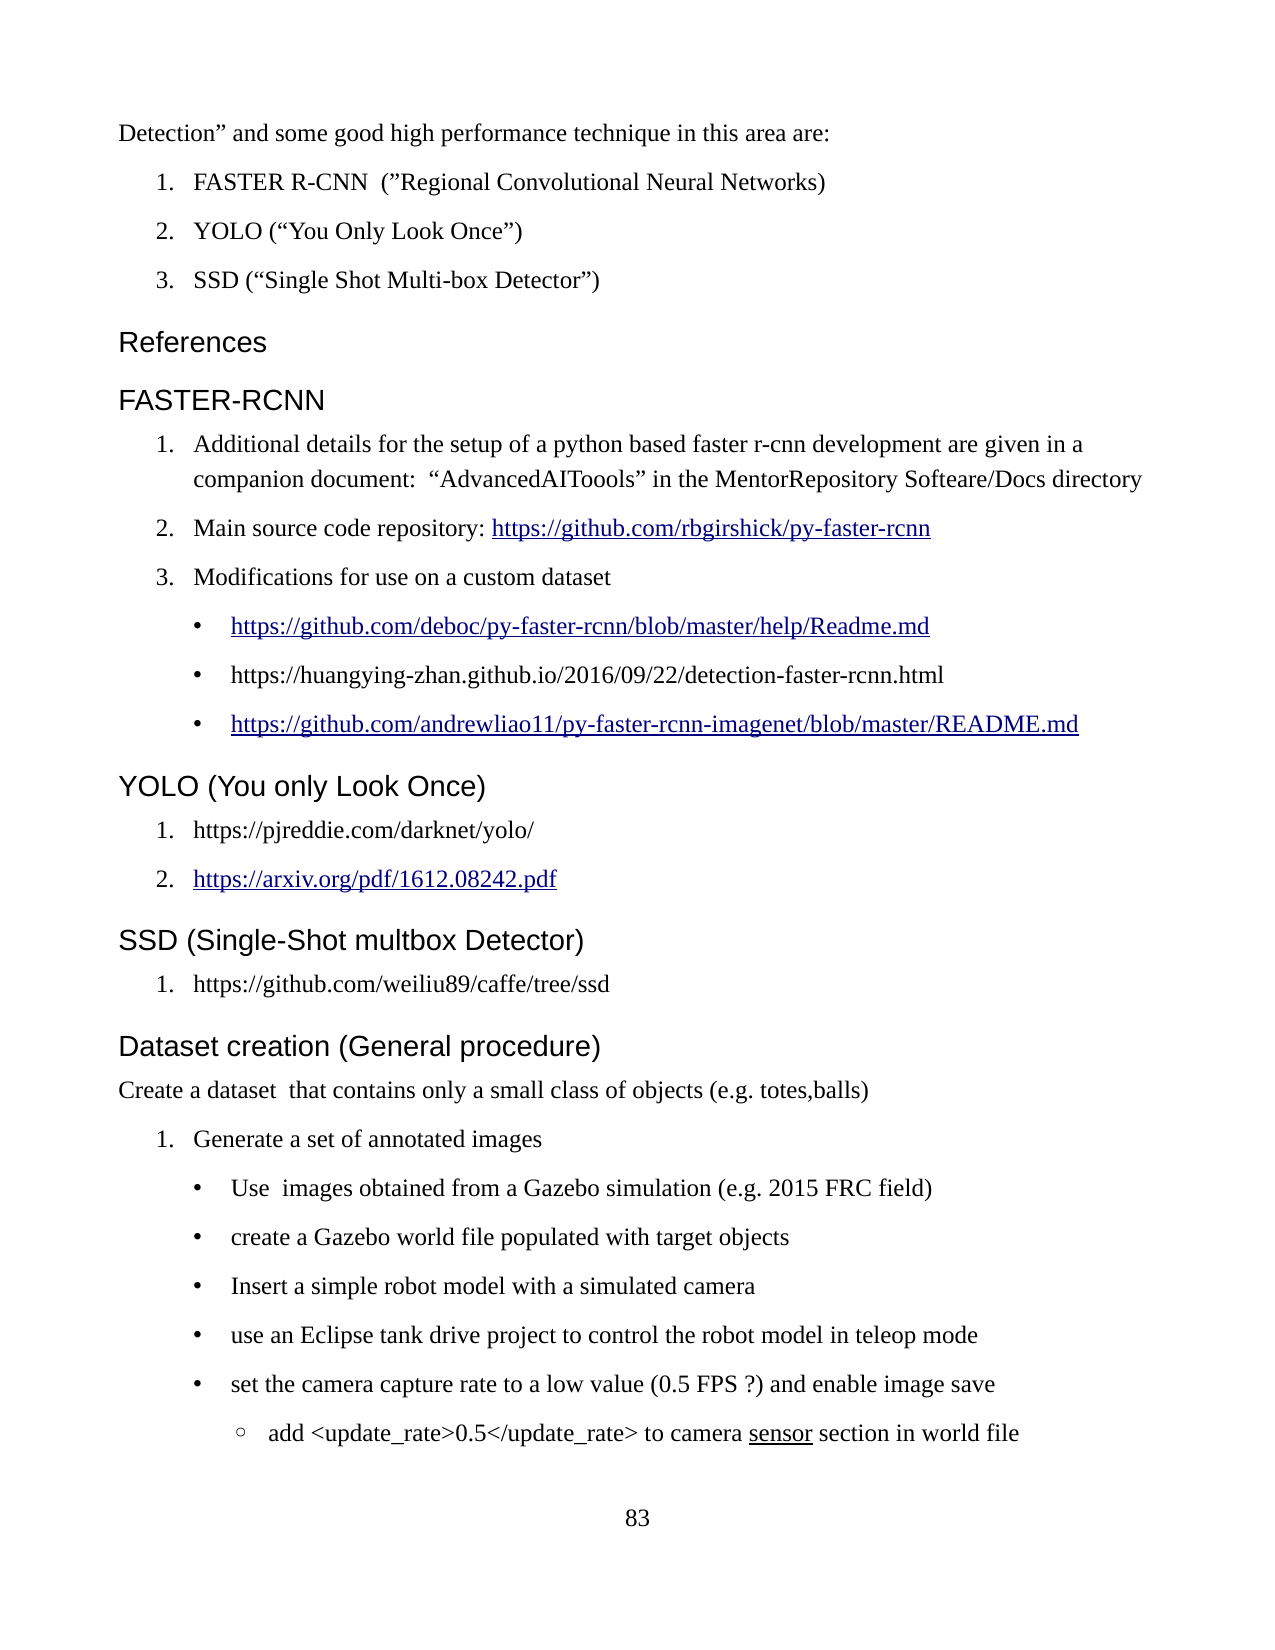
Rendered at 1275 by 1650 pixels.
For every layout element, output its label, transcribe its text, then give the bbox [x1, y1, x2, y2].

list https://huangying-zhan.github.io/2016/09/22/detection-faster-rcnn.html [193, 660, 1157, 689]
text Create a dataset that contains only a small class of objects (e.g. totes,balls) [118, 1075, 1157, 1103]
list https://github.com/andrewliao11/py-faster-rcnn-imagenet/blob/master/README.md [193, 709, 1157, 738]
subtitle FASTER-RCNN [118, 383, 1157, 417]
list https://github.com/deboc/py-faster-rcnn/blob/master/help/Readme.md [193, 611, 1157, 640]
list SSD (“Single Shot Multi-box Detector”) [156, 265, 1157, 294]
subtitle Dataset creation (General procedure) [118, 1029, 1157, 1062]
list https://pjreddie.com/darknet/yolo/ [156, 815, 1157, 843]
subtitle YOLO (You only Look Once) [118, 769, 1157, 802]
list add <update_rate>0.5</update_rate> to camera sensor section in world file [231, 1418, 1157, 1447]
list Insert a simple robot model with a simulated camera [193, 1271, 1157, 1300]
list Modifications for use on a custom dataset [156, 562, 1157, 591]
list Use images obtained from a Gazebo simulation (e.g. 2015 FRC field) [193, 1173, 1157, 1202]
list https://github.com/weiliu89/caffe/tree/ssd [156, 969, 1157, 998]
subtitle References [118, 325, 1157, 358]
list use an Eclipse tank drive project to control the robot model in teleop mode [193, 1320, 1157, 1349]
list Generate a set of annotated images [156, 1124, 1157, 1153]
list create a Gazebo world file populated with target objects [193, 1222, 1157, 1251]
list YOLO (“You Only Look Once”) [156, 216, 1157, 245]
list Main source code repository: https://github.com/rbgirshick/py-faster-rcnn [156, 513, 1157, 542]
list Additional details for the setup of a python based faster r-cnn development are given in a companion document: “AdvancedAIToools” in the MentorRepository Softeare/Docs directory [156, 429, 1157, 493]
subtitle SSD (Single-Shot multbox Detector) [118, 923, 1157, 957]
list FASTER R-CNN (”Regional Convolutional Neural Networks) [156, 167, 1157, 196]
text Detection” and some good high performance technique in this area are: [118, 118, 1157, 147]
list set the camera capture rate to a low value (0.5 FPS ?) and enable image save [193, 1369, 1157, 1398]
list https://arxiv.org/pdf/1612.08242.pdf [156, 864, 1157, 892]
